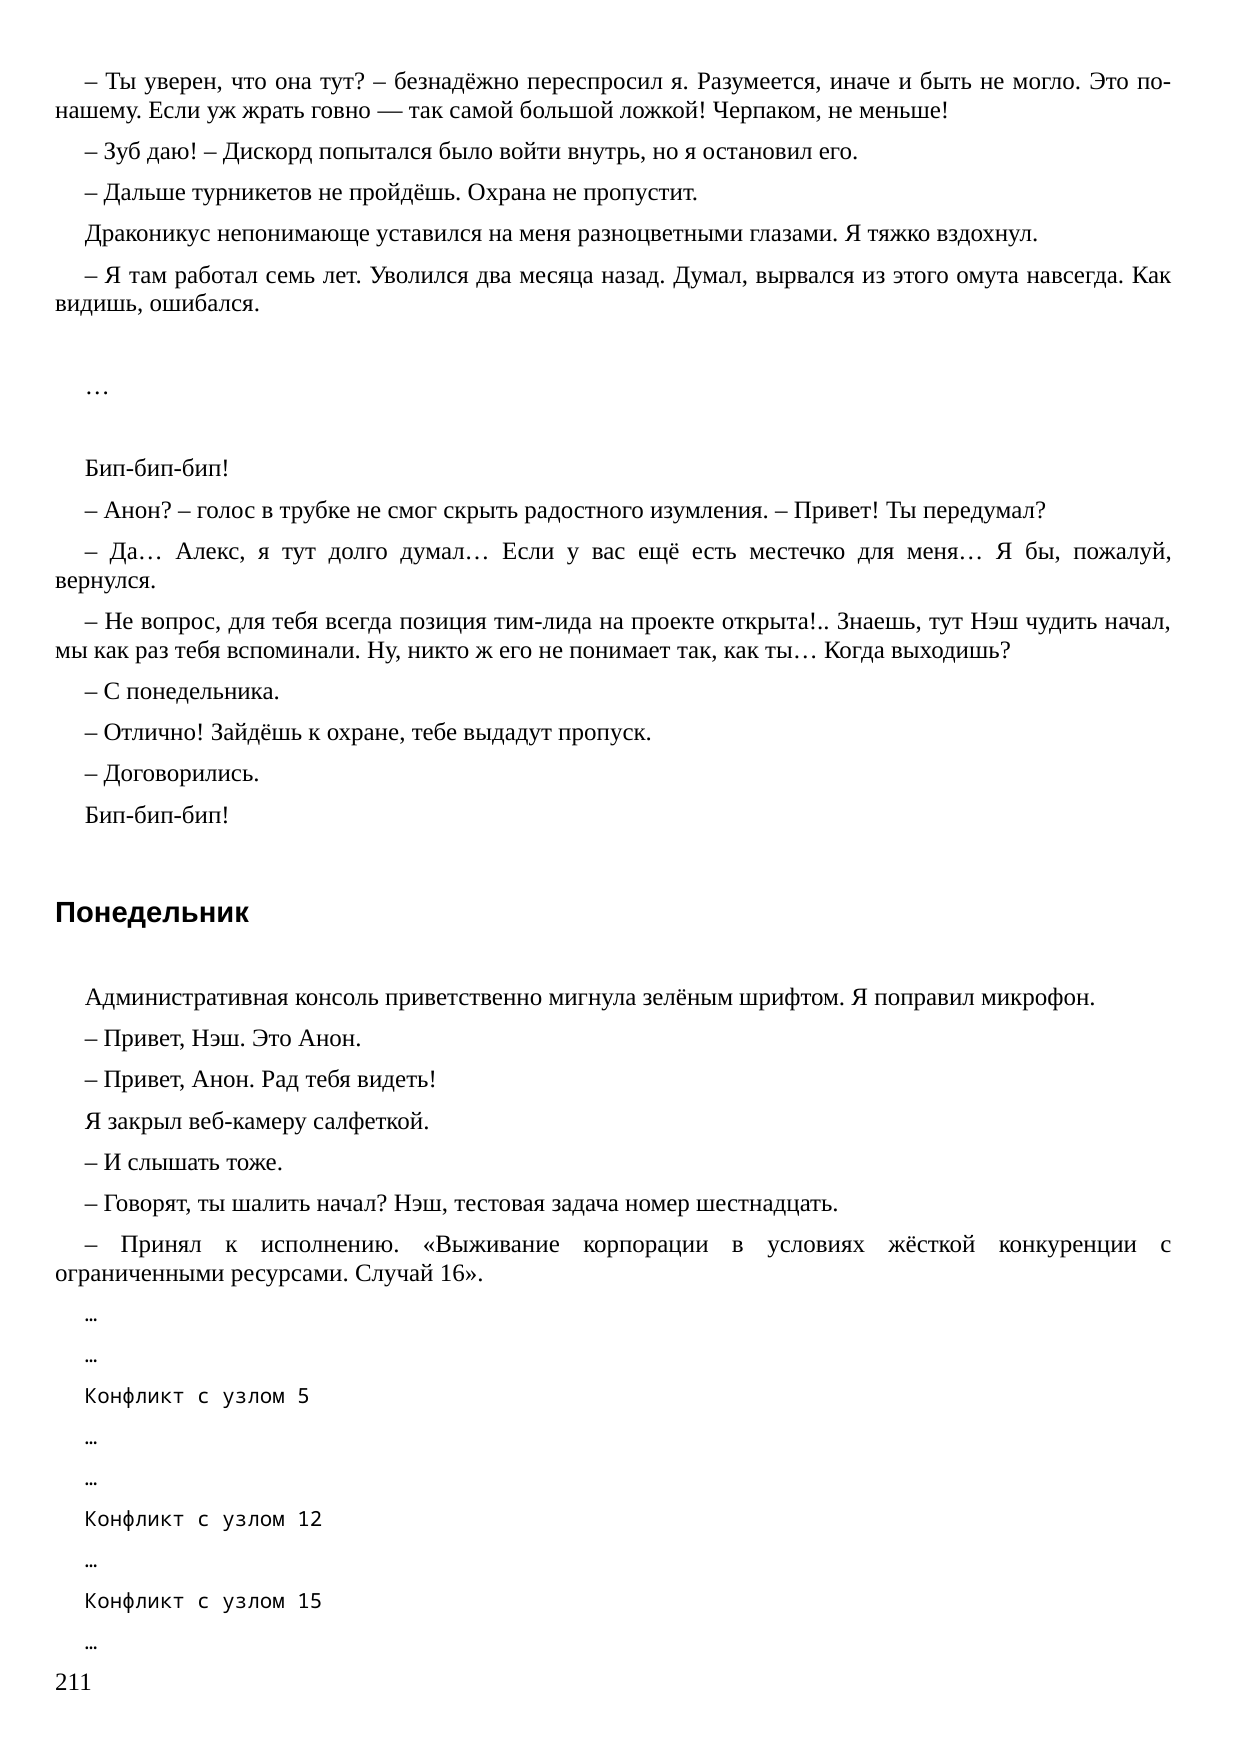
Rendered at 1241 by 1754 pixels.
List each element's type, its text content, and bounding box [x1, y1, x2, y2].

text – Привет, Анон. Рад тебя видеть! [55, 1064, 1173, 1093]
text – Не вопрос, для тебя всегда позиция тим-лида на проекте открыта!.. Знаешь, тут Нэш чудить начал, мы как раз тебя вспоминали. Ну, никто ж его не понимает так, как ты… Когда выходишь? [55, 606, 1173, 663]
text … [55, 1299, 1173, 1328]
text … [55, 371, 1173, 400]
text … [55, 1627, 1173, 1656]
text – Привет, Нэш. Это Анон. [55, 1023, 1173, 1052]
text – Дальше турникетов не пройдёшь. Охрана не пропустит. [55, 177, 1173, 206]
text Конфликт с узлом 15 [55, 1586, 1173, 1614]
text Бип-бип-бип! [55, 453, 1173, 482]
text … [55, 1463, 1173, 1492]
text Конфликт с узлом 12 [55, 1504, 1173, 1533]
subtitle Понедельник [55, 895, 1173, 928]
text … [55, 1545, 1173, 1574]
text – Отлично! Зайдёшь к охране, тебе выдадут пропуск. [55, 717, 1173, 746]
text – Я там работал семь лет. Уволился два месяца назад. Думал, вырвался из этого омута навсегда. Как видишь, ошибался. [55, 260, 1173, 317]
text Конфликт с узлом 5 [55, 1381, 1173, 1410]
text Драконикус непонимающе уставился на меня разноцветными глазами. Я тяжко вздохнул. [55, 218, 1173, 247]
text … [55, 1341, 1173, 1369]
text – С понедельника. [55, 676, 1173, 705]
text – Да… Алекс, я тут долго думал… Если у вас ещё есть местечко для меня… Я бы, пожалуй, вернулся. [55, 536, 1173, 593]
text – Говорят, ты шалить начал? Нэш, тестовая задача номер шестнадцать. [55, 1188, 1173, 1217]
text – Анон? – голос в трубке не смог скрыть радостного изумления. – Привет! Ты передумал? [55, 495, 1173, 523]
text – И слышать тоже. [55, 1147, 1173, 1176]
text Я закрыл веб-камеру салфеткой. [55, 1106, 1173, 1134]
text Бип-бип-бип! [55, 800, 1173, 828]
text – Ты уверен, что она тут? – безнадёжно переспросил я. Разумеется, иначе и быть не могло. Это по-нашему. Если уж жрать говно — так самой большой ложкой! Черпаком, не меньше! [55, 66, 1173, 123]
text – Договорились. [55, 758, 1173, 787]
text … [55, 1422, 1173, 1451]
text Административная консоль приветственно мигнула зелёным шрифтом. Я поправил микрофон. [55, 982, 1173, 1011]
text – Зуб даю! – Дискорд попытался было войти внутрь, но я остановил его. [55, 136, 1173, 165]
text – Принял к исполнению. «Выживание корпорации в условиях жёсткой конкуренции с ограниченными ресурсами. Случай 16». [55, 1229, 1173, 1287]
